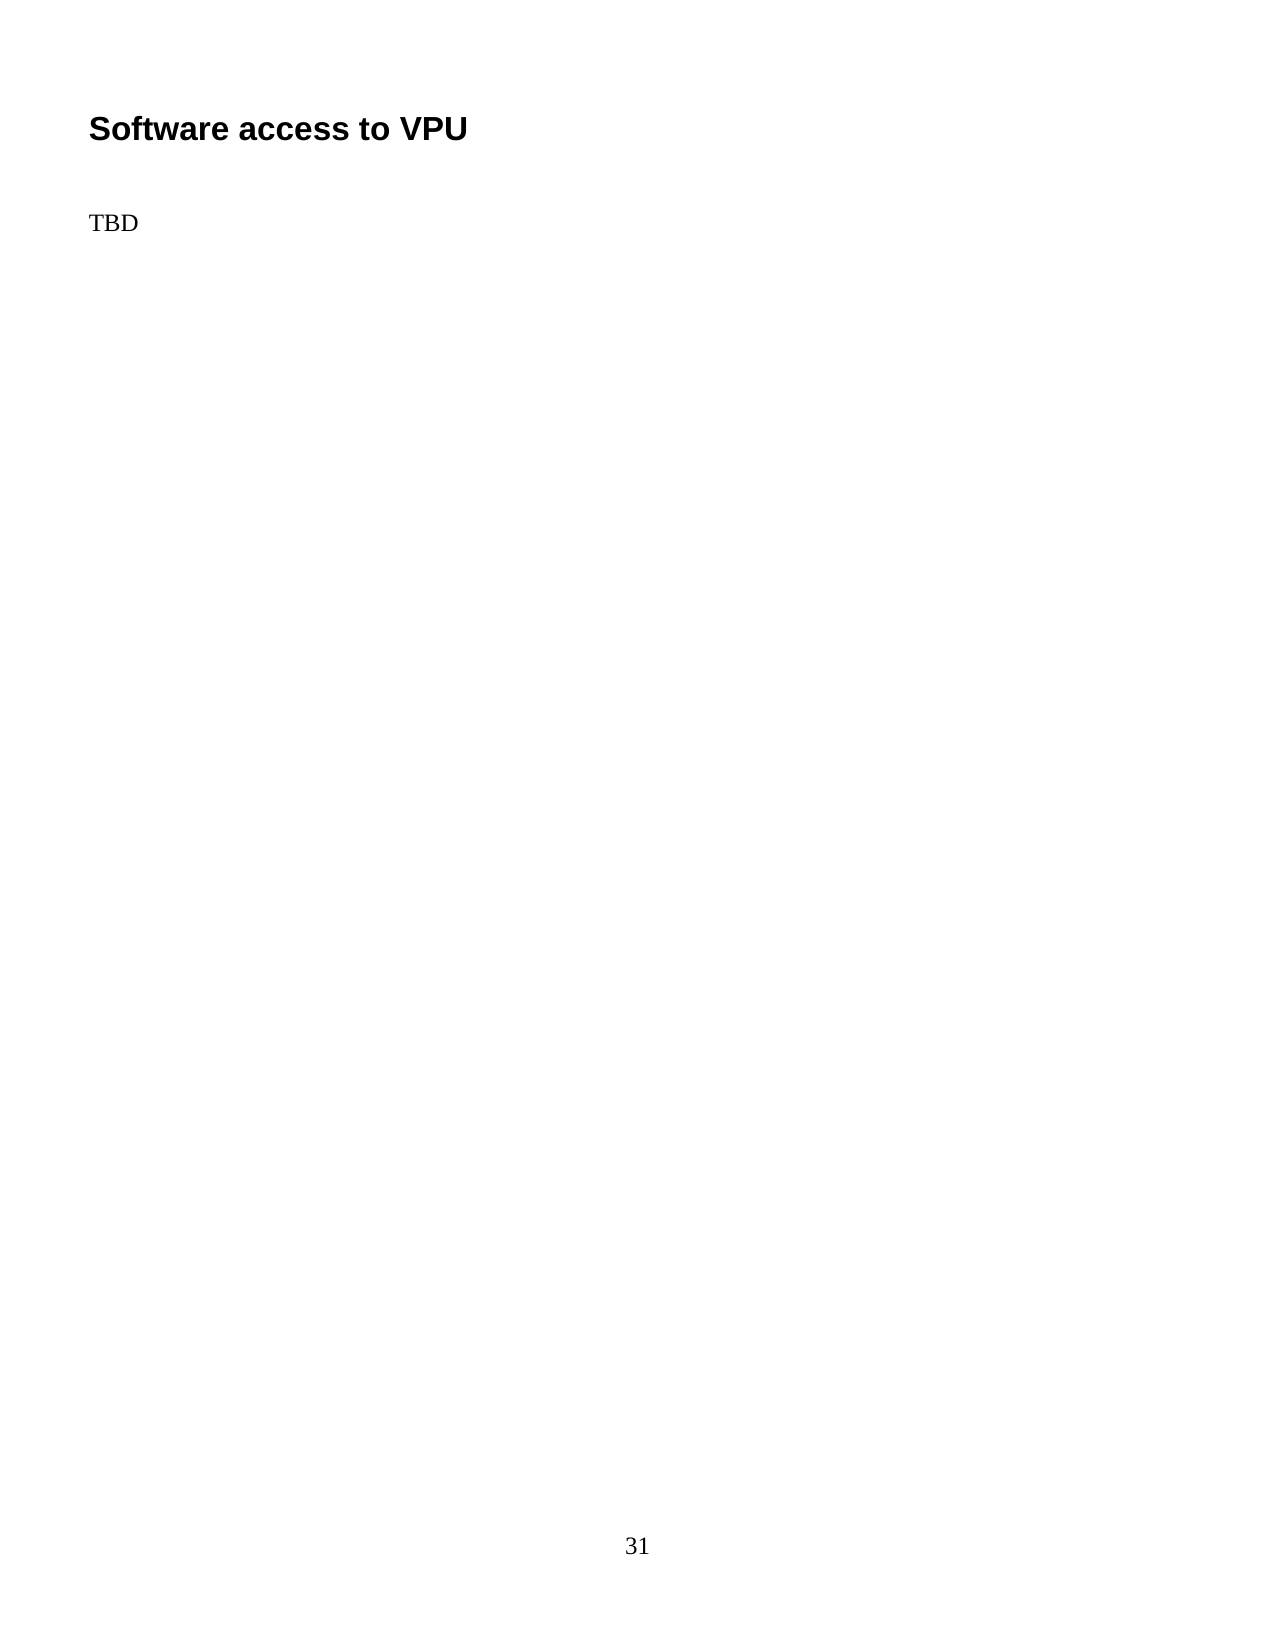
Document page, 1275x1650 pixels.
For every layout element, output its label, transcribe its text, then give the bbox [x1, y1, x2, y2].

text TBD [88, 208, 1186, 237]
subtitle Software access to VPU [88, 109, 1186, 148]
